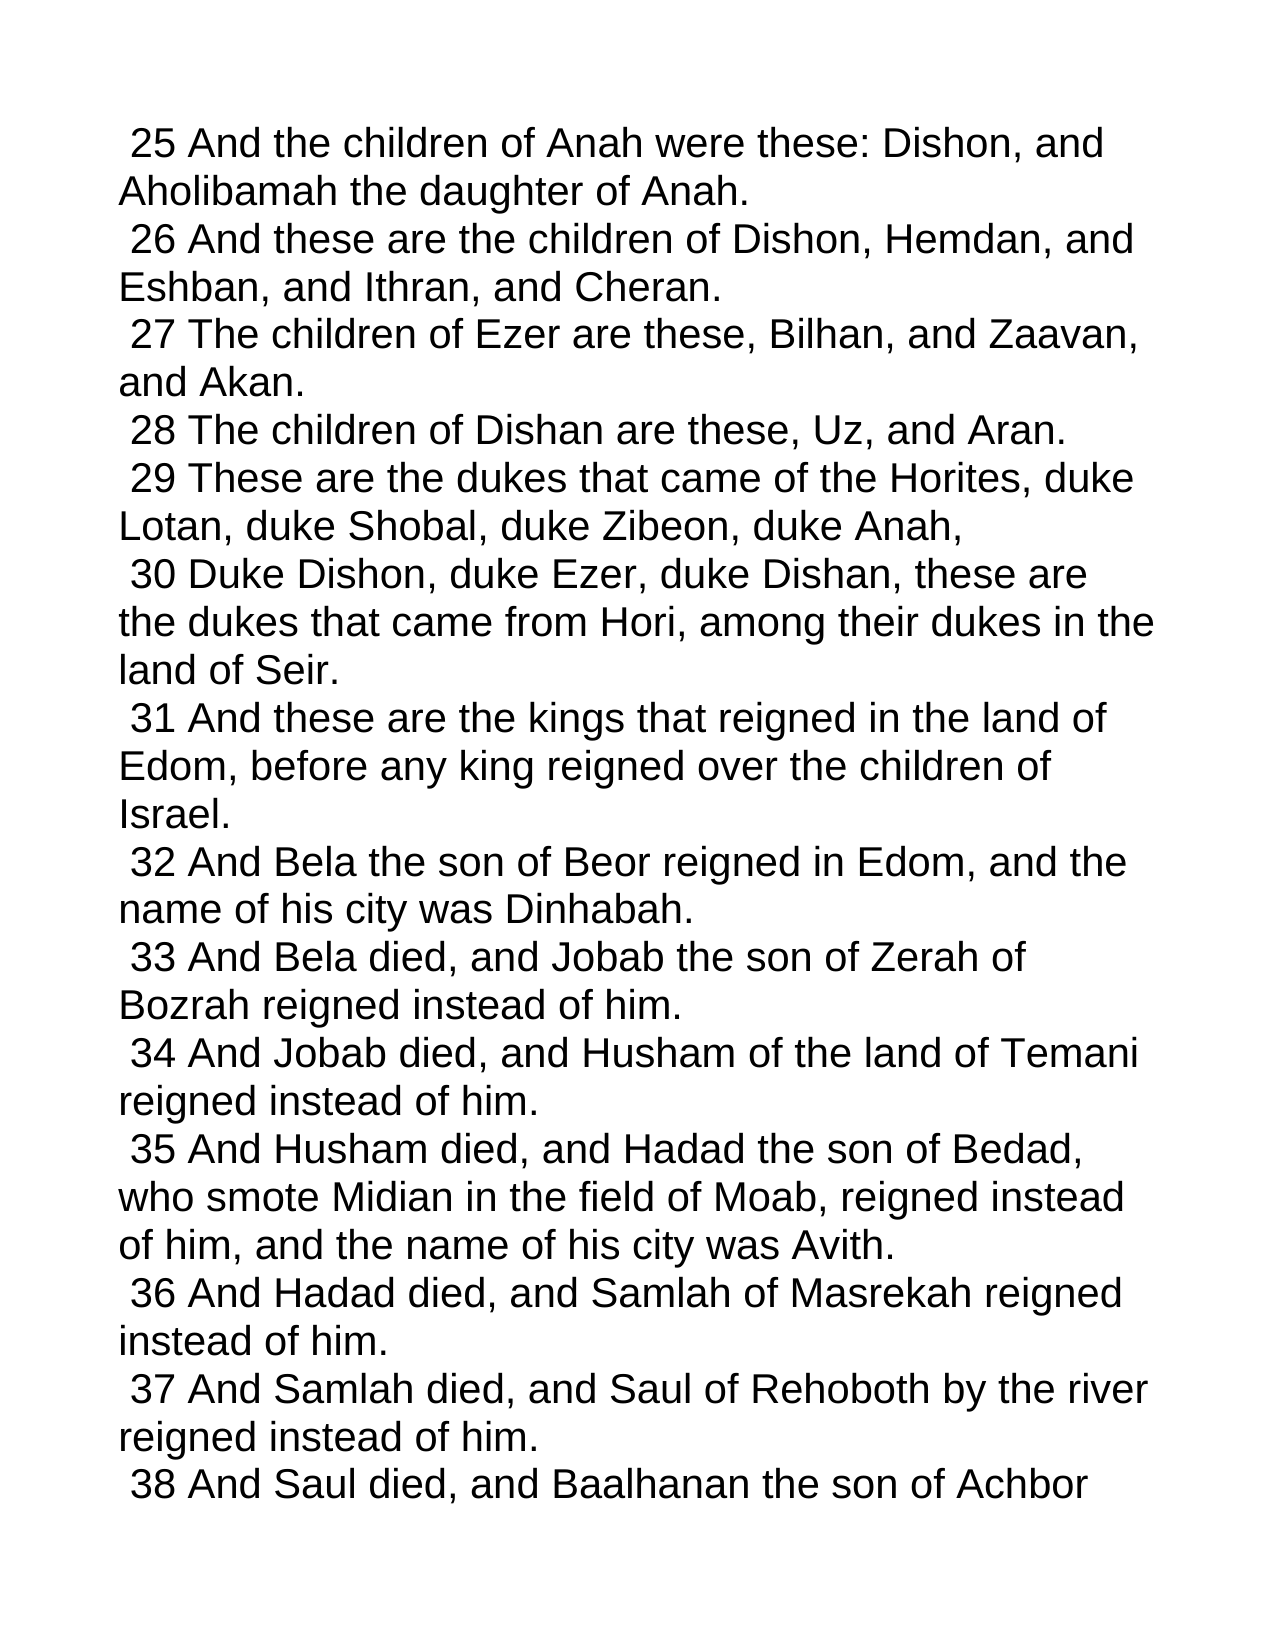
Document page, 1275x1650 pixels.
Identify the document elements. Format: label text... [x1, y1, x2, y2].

text 32 And Bela the son of Beor reigned in Edom, and the name of his city was Dinhabah. [118, 837, 1157, 933]
text 31 And these are the kings that reigned in the land of Edom, before any king reigned over the children of Israel. [118, 693, 1157, 837]
text 38 And Saul died, and Baalhanan the son of Achbor [118, 1460, 1157, 1508]
text 29 These are the dukes that came of the Horites, duke Lotan, duke Shobal, duke Zibeon, duke Anah, [118, 453, 1157, 549]
text 28 The children of Dishan are these, Uz, and Aran. [118, 406, 1157, 453]
text 30 Duke Dishon, duke Ezer, duke Dishan, these are the dukes that came from Hori, among their dukes in the land of Seir. [118, 549, 1157, 693]
text 27 The children of Ezer are these, Bilhan, and Zaavan, and Akan. [118, 310, 1157, 406]
text 35 And Husham died, and Hadad the son of Bedad, who smote Midian in the field of Moab, reigned instead of him, and the name of his city was Avith. [118, 1124, 1157, 1268]
text 37 And Samlah died, and Saul of Rehoboth by the river reigned instead of him. [118, 1364, 1157, 1460]
text 34 And Jobab died, and Husham of the land of Temani reigned instead of him. [118, 1028, 1157, 1124]
text 26 And these are the children of Dishon, Hemdan, and Eshban, and Ithran, and Cheran. [118, 214, 1157, 310]
text 33 And Bela died, and Jobab the son of Zerah of Bozrah reigned instead of him. [118, 933, 1157, 1028]
text 25 And the children of Anah were these: Dishon, and Aholibamah the daughter of Anah. [118, 118, 1157, 214]
text 36 And Hadad died, and Samlah of Masrekah reigned instead of him. [118, 1268, 1157, 1364]
